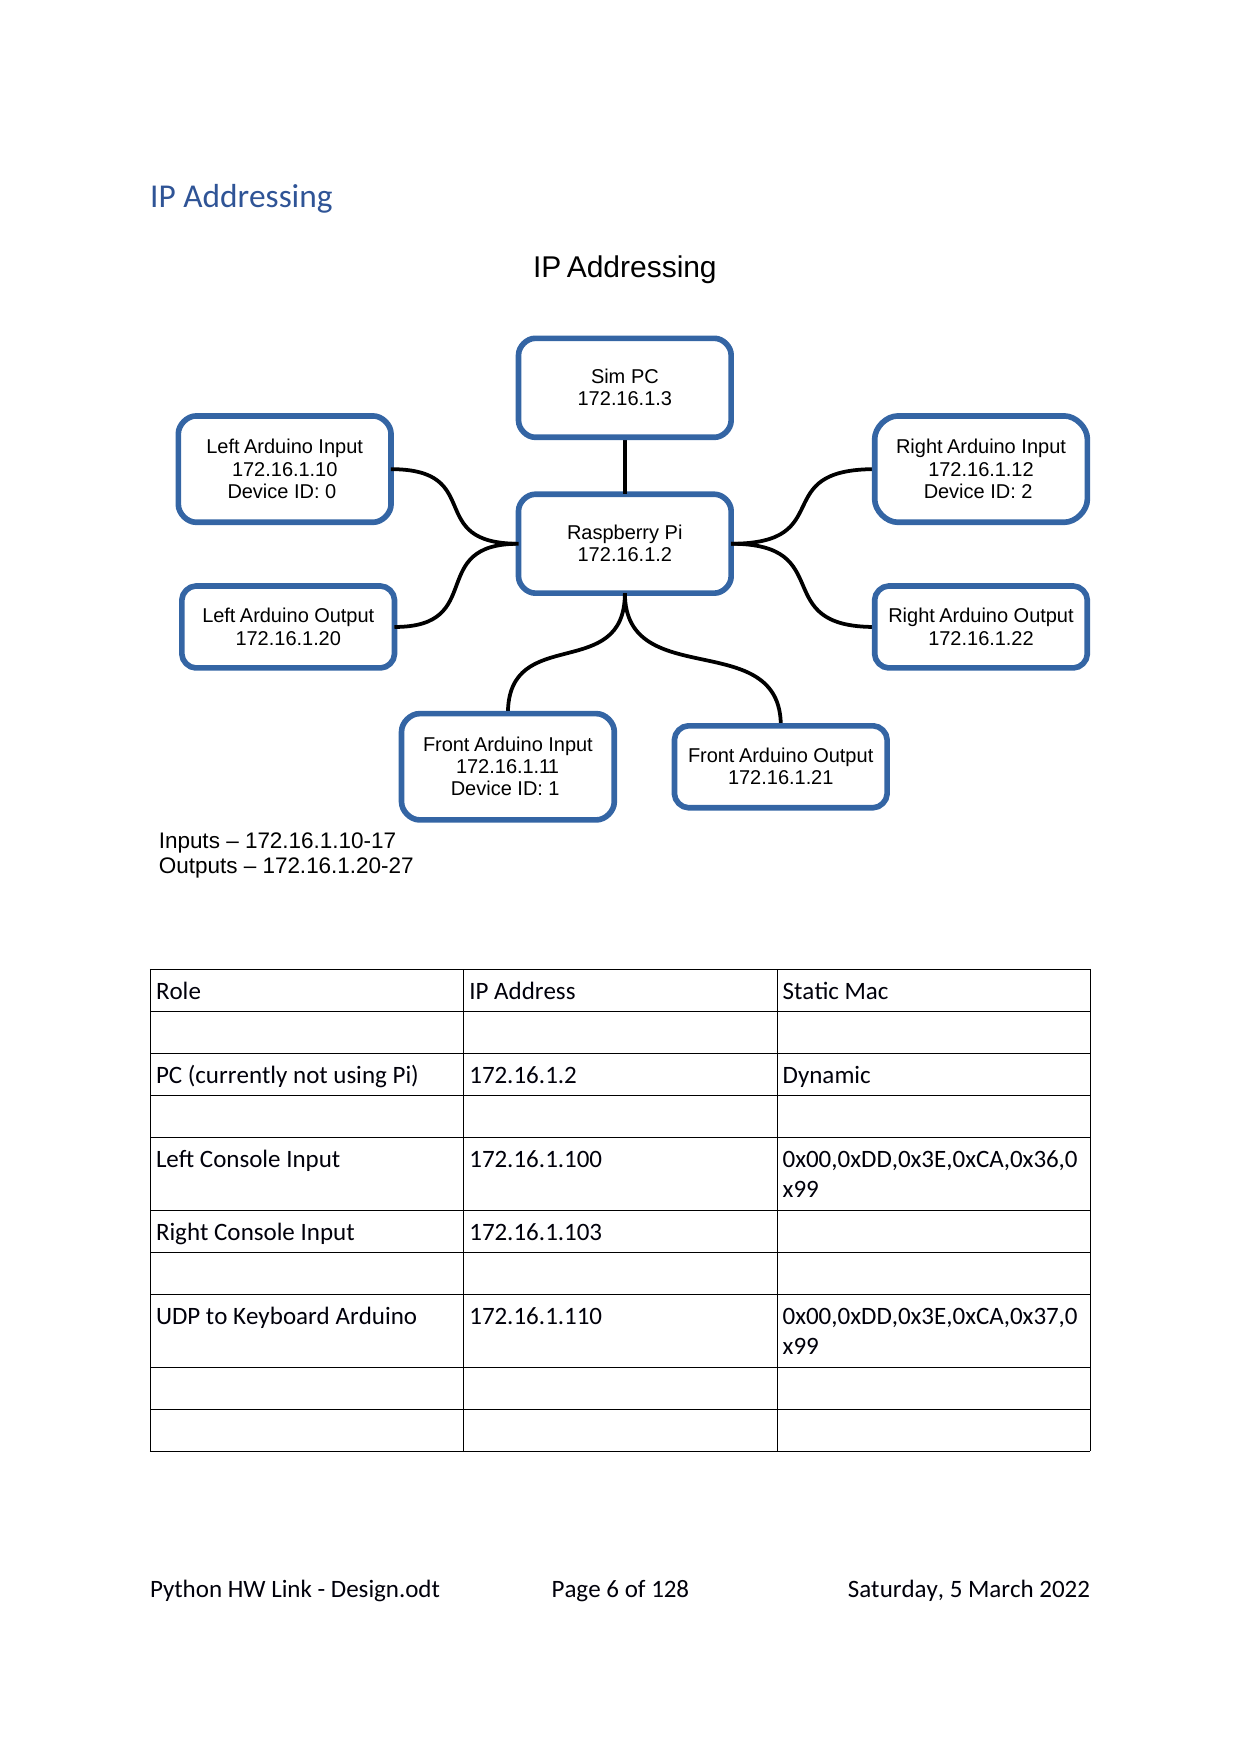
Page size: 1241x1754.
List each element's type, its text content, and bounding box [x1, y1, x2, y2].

table_header Static Mac [778, 970, 1090, 1011]
table_cell 0x00,0xDD,0x3E,0xCA,0x36,0x99 [778, 1138, 1090, 1210]
table_cell [778, 1253, 1090, 1294]
table_cell 172.16.1.2 [464, 1054, 777, 1095]
table_cell [464, 1368, 777, 1409]
table_cell [778, 1211, 1090, 1252]
table_header Role [151, 970, 463, 1011]
table_cell [778, 1012, 1090, 1053]
subtitle IP Addressing [150, 175, 1090, 216]
table_cell 172.16.1.100 [464, 1138, 777, 1210]
table_header IP Address [464, 970, 777, 1011]
table_cell 172.16.1.103 [464, 1211, 777, 1252]
table_cell [151, 1096, 463, 1137]
table_cell [464, 1012, 777, 1053]
table_cell [778, 1368, 1090, 1409]
table_cell [151, 1012, 463, 1053]
table_cell UDP to Keyboard Arduino [151, 1295, 463, 1367]
table_cell [151, 1253, 463, 1294]
table_cell [151, 1368, 463, 1409]
table_cell PC (currently not using Pi) [151, 1054, 463, 1095]
table_cell 172.16.1.110 [464, 1295, 777, 1367]
table_cell [464, 1410, 777, 1451]
table_cell [151, 1410, 463, 1451]
table_cell [464, 1253, 777, 1294]
table_cell 0x00,0xDD,0x3E,0xCA,0x37,0x99 [778, 1295, 1090, 1367]
table_cell [778, 1410, 1090, 1451]
table_cell [778, 1096, 1090, 1137]
table_cell Left Console Input [151, 1138, 463, 1210]
table_cell Dynamic [778, 1054, 1090, 1095]
table_cell Right Console Input [151, 1211, 463, 1252]
table_cell [464, 1096, 777, 1137]
